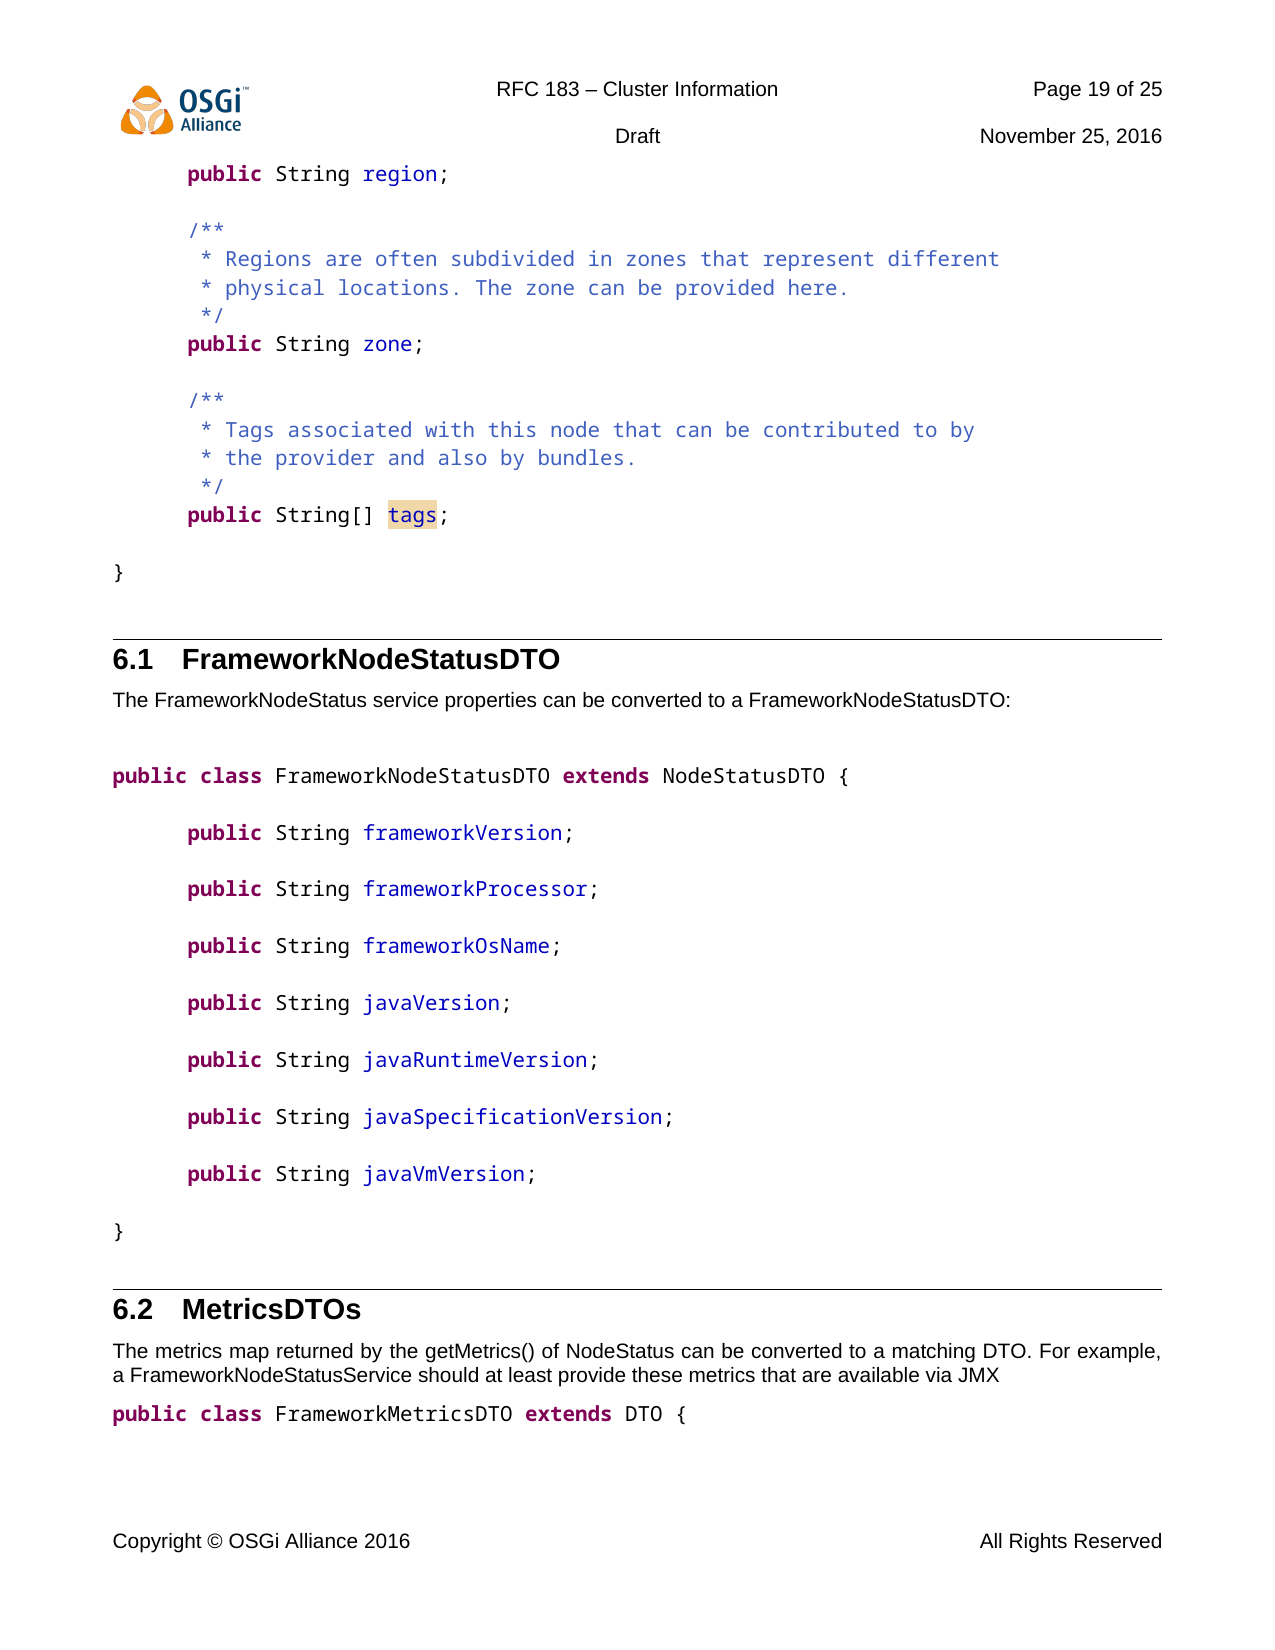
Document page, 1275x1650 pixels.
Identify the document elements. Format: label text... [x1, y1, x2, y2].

text * physical locations. The zone can be provided here. [112, 273, 1162, 301]
subtitle MetricsDTOs [112, 1290, 1162, 1326]
text } [112, 557, 1162, 586]
text public String frameworkProcessor; [112, 874, 1162, 903]
text public String javaVersion; [112, 988, 1162, 1017]
text */ [112, 301, 1162, 329]
text The metrics map returned by the getMetrics() of NodeStatus can be converted to a matching DTO. For example, a FrameworkNodeStatusService should at least provide these metrics that are available via JMX [112, 1338, 1162, 1386]
text public String frameworkVersion; [112, 818, 1162, 846]
text The FrameworkNodeStatus service properties can be converted to a FrameworkNodeStatusDTO: [112, 688, 1162, 712]
text /** [112, 386, 1162, 415]
subtitle FrameworkNodeStatusDTO [112, 640, 1162, 675]
text public String frameworkOsName; [112, 931, 1162, 960]
text public String javaRuntimeVersion; [112, 1045, 1162, 1073]
text public String javaSpecificationVersion; [112, 1102, 1162, 1130]
picture [113, 78, 257, 142]
text public String javaVmVersion; [112, 1159, 1162, 1187]
text /** [112, 216, 1162, 244]
text public class FrameworkMetricsDTO extends DTO { [112, 1399, 1162, 1427]
text } [112, 1216, 1162, 1244]
text * Regions are often subdivided in zones that represent different [112, 244, 1162, 273]
text * Tags associated with this node that can be contributed to by [112, 415, 1162, 443]
text */ [112, 472, 1162, 500]
text * the provider and also by bundles. [112, 443, 1162, 472]
text public String[] tags; [112, 500, 1162, 529]
text public String region; [112, 159, 1162, 187]
text public class FrameworkNodeStatusDTO extends NodeStatusDTO { [112, 761, 1162, 789]
text public String zone; [112, 329, 1162, 358]
